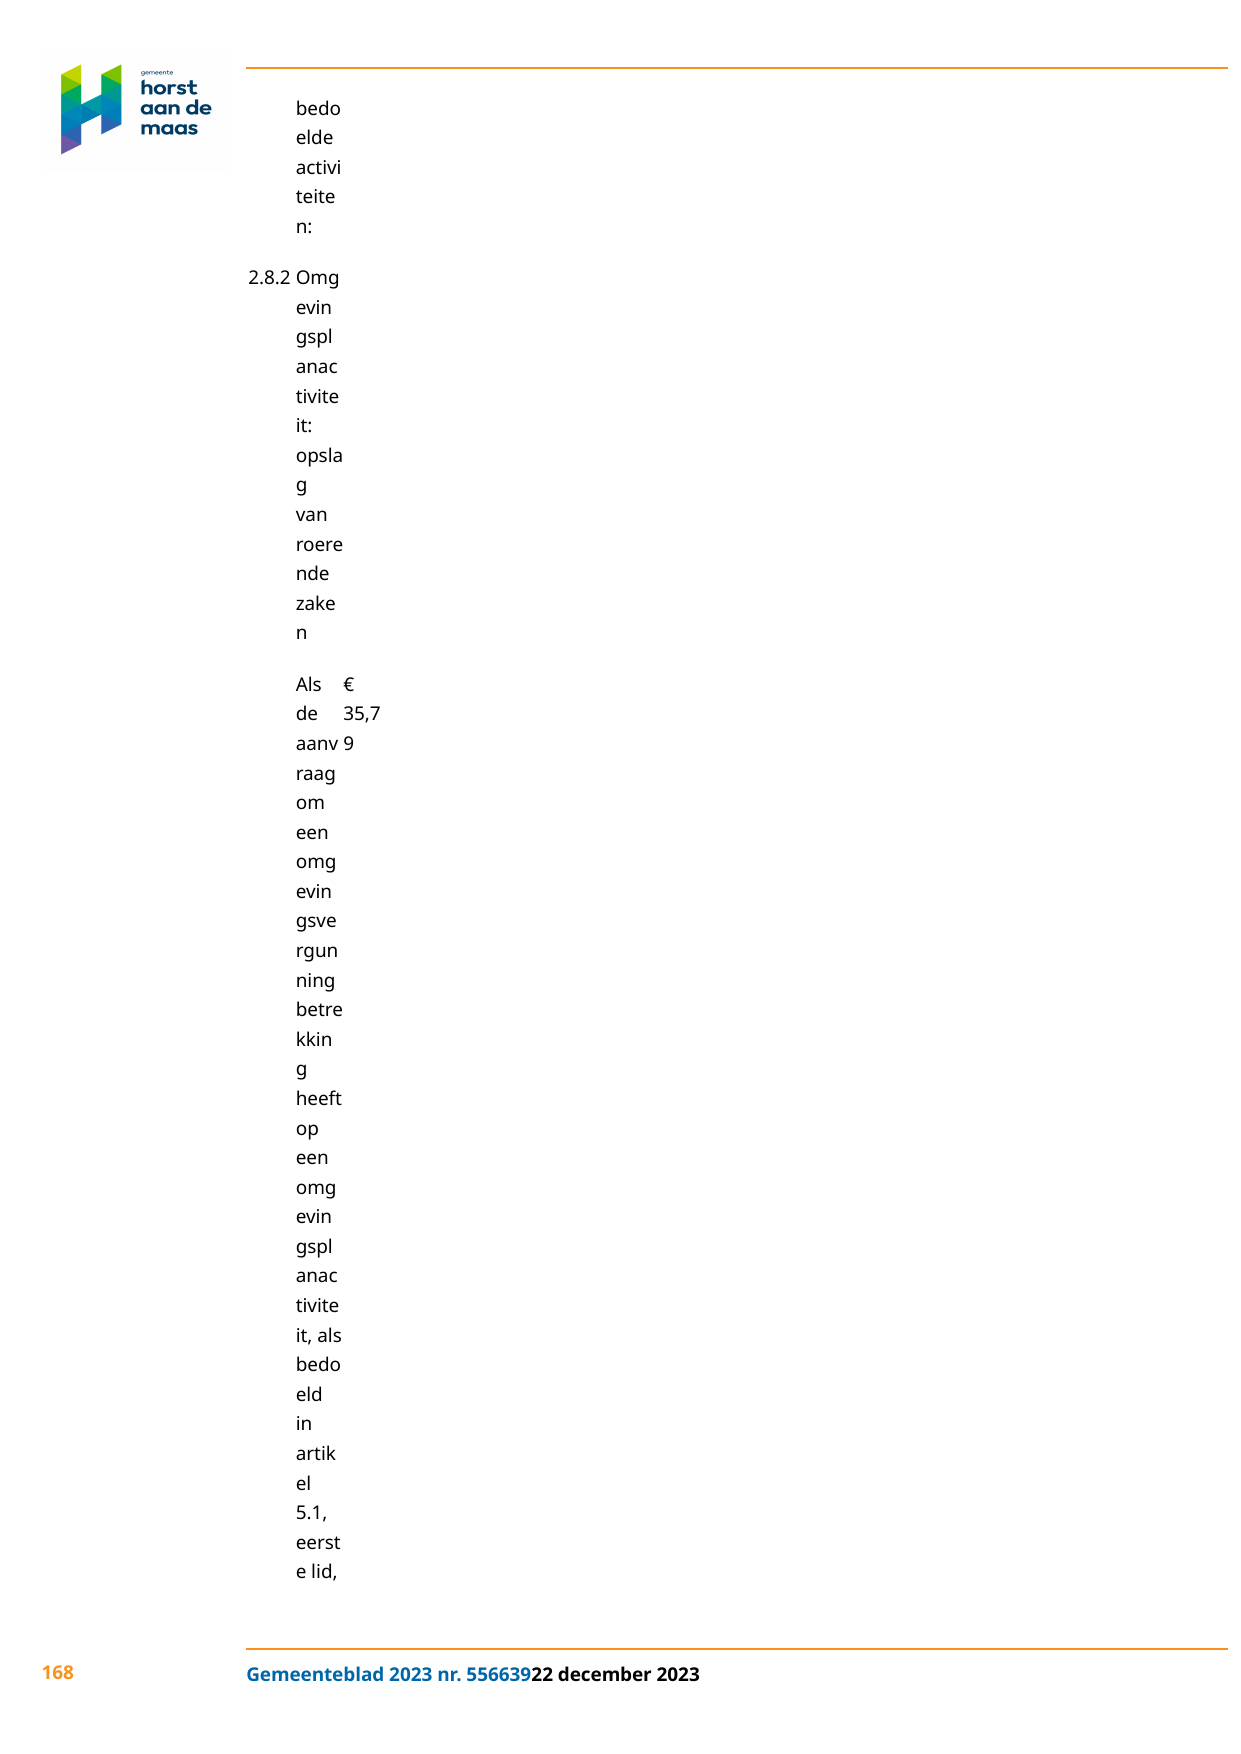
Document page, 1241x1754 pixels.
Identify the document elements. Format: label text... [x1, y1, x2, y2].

table_cell 2.8.2 [248, 265, 296, 645]
table_cell bedoelde activiteiten: [296, 95, 343, 239]
table_cell [343, 645, 391, 671]
table_cell [343, 239, 391, 264]
table_cell Omgevingsplanactiviteit: opslag van roerende zaken [296, 265, 343, 645]
table_cell [296, 239, 343, 264]
table_cell [248, 239, 296, 264]
table_cell [248, 671, 296, 1584]
table_cell [248, 645, 296, 671]
table_cell [248, 95, 296, 239]
table_cell [343, 265, 391, 645]
table_cell [296, 645, 343, 671]
table_cell Als de aanvraag om een omgevingsvergunning betrekking heeft op een omgevingsplanactiviteit, als bedoeld in artikel 5.1, eerste lid, [296, 671, 343, 1584]
table_cell [343, 95, 391, 239]
table_cell € 35,79 [343, 671, 391, 1584]
picture [41, 47, 231, 172]
